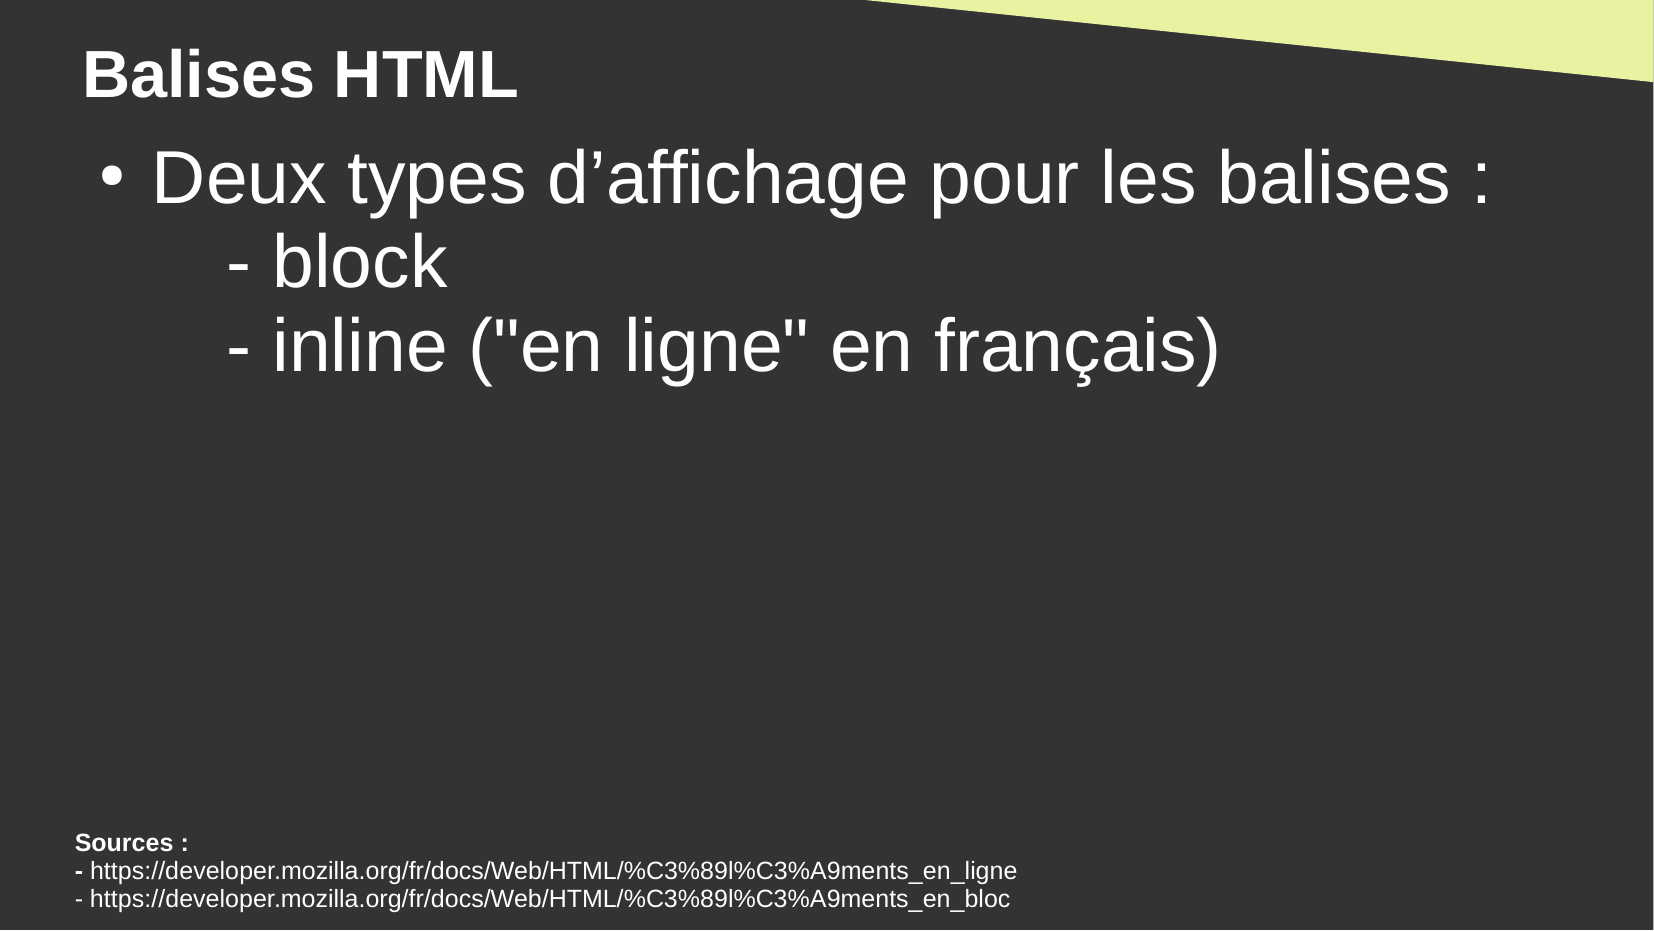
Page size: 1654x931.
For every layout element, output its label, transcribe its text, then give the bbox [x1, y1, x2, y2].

text_box Sources : - https://developer.mozilla.org/fr/docs/Web/HTML/%C3%89l%C3%A9ments_en_ligne - https://developer.mozilla.org/fr/docs/Web/HTML/%C3%89l%C3%A9ments_en_bloc [59, 821, 1546, 920]
list Deux types d’affichage pour les balises : - block - inline ("en ligne" en français) [80, 135, 1620, 507]
text_box [864, 0, 1654, 83]
title Balises HTML [82, 37, 1571, 114]
